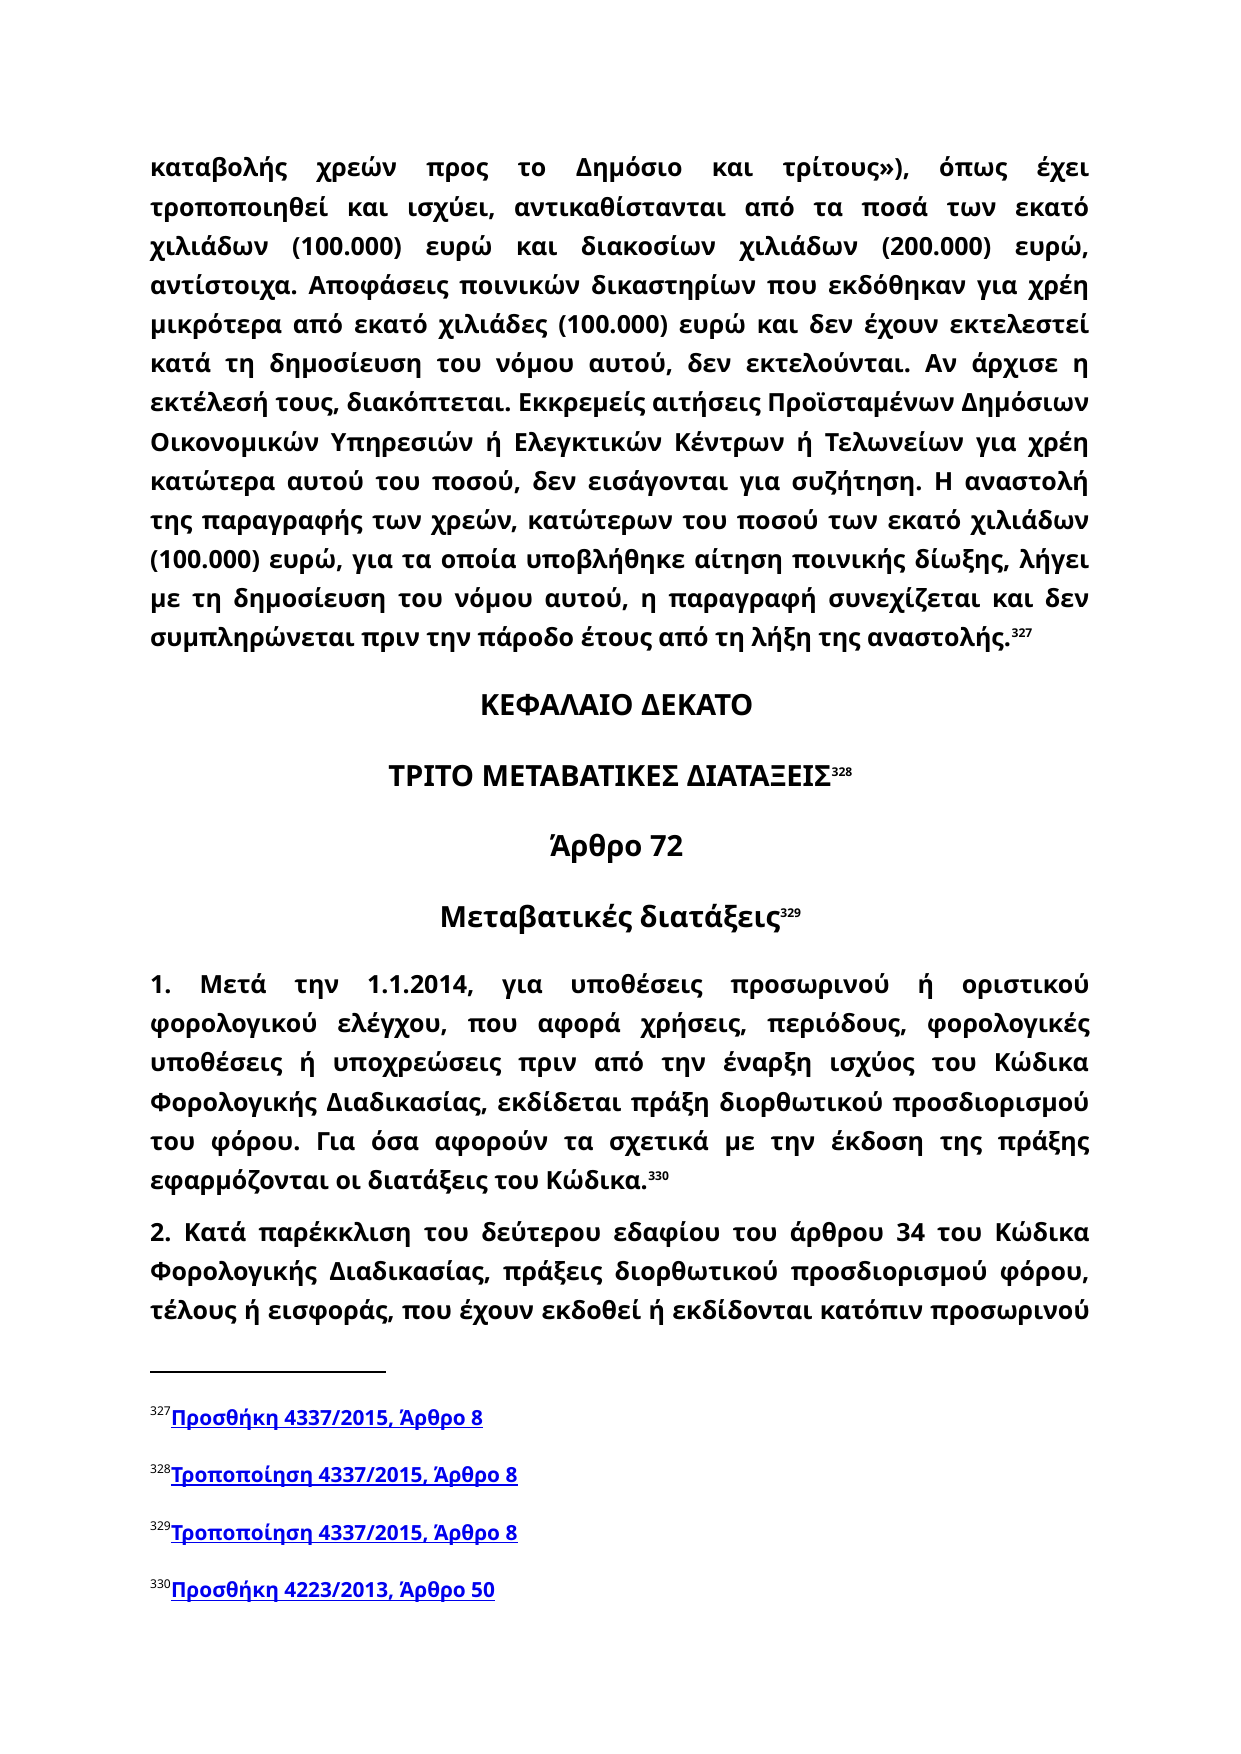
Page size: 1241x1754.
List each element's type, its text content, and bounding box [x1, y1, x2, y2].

text 2. Κατά παρέκκλιση του δεύτερου εδαφίου του άρθρου 34 του Κώδικα Φορολογικής Διαδικασίας, πράξεις διορθωτικού προσδιορισμού φόρου, τέλους ή εισφοράς, που έχουν εκδοθεί ή εκδίδονται κατόπιν προσωρινού [150, 1214, 1090, 1327]
text Τροποποίηση 4337/2015, Άρθρο 8 [150, 1518, 1090, 1546]
subtitle Μεταβατικές διατάξεις [150, 896, 1090, 936]
text 1. Μετά την 1.1.2014, για υποθέσεις προσωρινού ή οριστικού φορολογικού ελέγχου, που αφορά χρήσεις, περιόδους, φορολογικές υποθέσεις ή υποχρεώσεις πριν από την έναρξη ισχύος του Κώδικα Φορολογικής Διαδικασίας, εκδίδεται πράξη διορθωτικού προσδιορισμού του φόρου. Για όσα αφορούν τα σχετικά με την έκδοση της πράξης εφαρμόζονται οι διατάξεις του Κώδικα. [150, 967, 1090, 1197]
text Προσθήκη 4223/2013, Άρθρο 50 [150, 1576, 1090, 1604]
subtitle ΚΕΦΑΛΑΙΟ ΔΕΚΑΤΟ [150, 684, 1090, 724]
text Προσθήκη 4337/2015, Άρθρο 8 [150, 1403, 1090, 1431]
subtitle Άρθρο 72 [150, 825, 1090, 865]
subtitle ΤΡΙΤΟ ΜΕΤΑΒΑΤΙΚΕΣ ΔΙΑΤΑΞΕΙΣ [150, 755, 1090, 794]
text καταβολής χρεών προς το Δημόσιο και τρίτους»), όπως έχει τροποποιηθεί και ισχύει, αντικαθίστανται από τα ποσά των εκατό χιλιάδων (100.000) ευρώ και διακοσίων χιλιάδων (200.000) ευρώ, αντίστοιχα. Αποφάσεις ποινικών δικαστηρίων που εκδόθηκαν για χρέη μικρότερα από εκατό χιλιάδες (100.000) ευρώ και δεν έχουν εκτελεστεί κατά τη δημοσίευση του νόμου αυτού, δεν εκτελούνται. Αν άρχισε η εκτέλεσή τους, διακόπτεται. Εκκρεμείς αιτήσεις Προϊσταμένων Δημόσιων Οικονομικών Υπηρεσιών ή Ελεγκτικών Κέντρων ή Τελωνείων για χρέη κατώτερα αυτού του ποσού, δεν εισάγονται για συζήτηση. Η αναστολή της παραγραφής των χρεών, κατώτερων του ποσού των εκατό χιλιάδων (100.000) ευρώ, για τα οποία υποβλήθηκε αίτηση ποινικής δίωξης, λήγει με τη δημοσίευση του νόμου αυτού, η παραγραφή συνεχίζεται και δεν συμπληρώνεται πριν την πάροδο έτους από τη λήξη της αναστολής. [150, 150, 1090, 654]
text Τροποποίηση 4337/2015, Άρθρο 8 [150, 1460, 1090, 1489]
